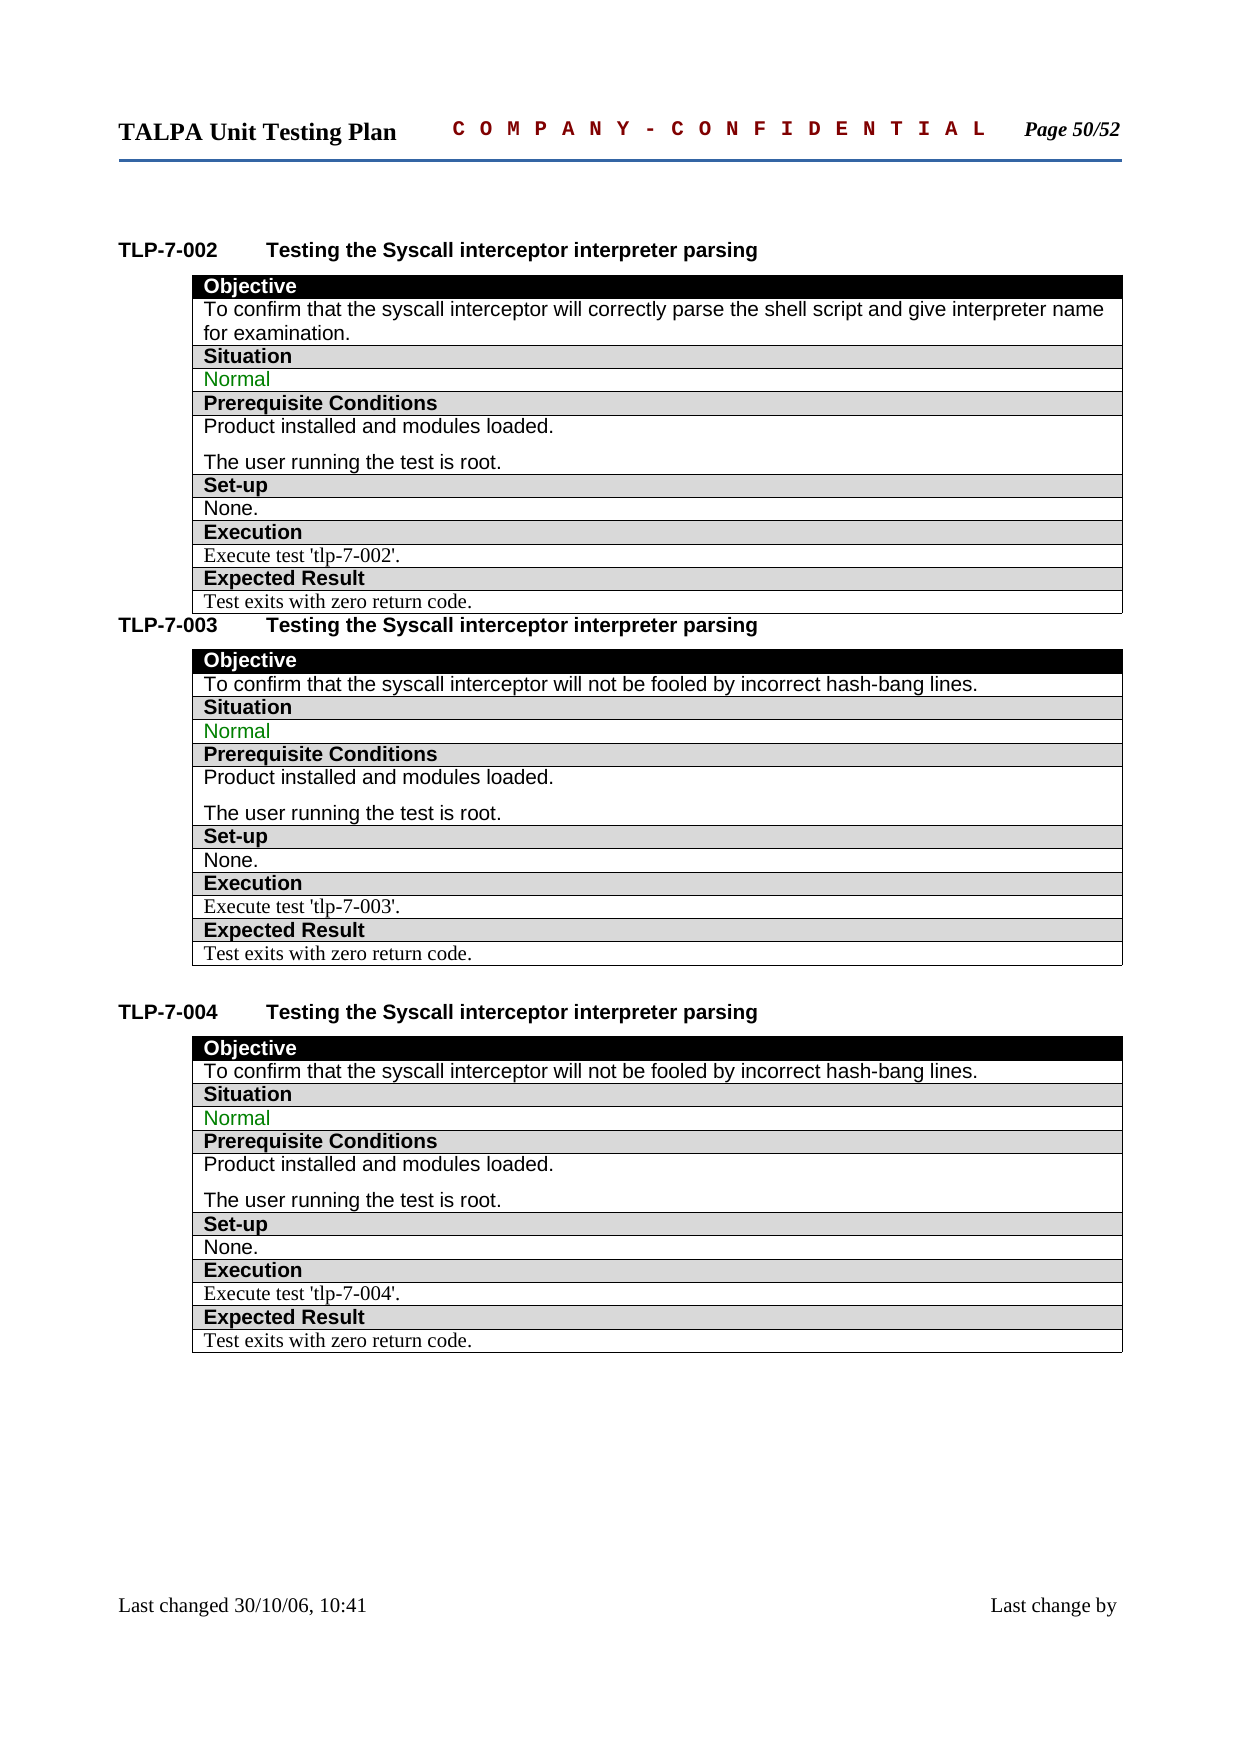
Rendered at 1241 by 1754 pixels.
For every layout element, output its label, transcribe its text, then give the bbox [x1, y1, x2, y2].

table_cell To confirm that the syscall interceptor will not be fooled by incorrect hash-bang lines. [193, 674, 1122, 696]
table_cell Test exits with zero return code. [193, 591, 1122, 613]
table_cell None. [193, 1236, 1122, 1259]
table_cell Set-up [193, 475, 1122, 497]
table_cell Execution [193, 873, 1122, 895]
table_cell Execute test 'tlp-7-004'. [193, 1283, 1122, 1305]
table_cell To confirm that the syscall interceptor will correctly parse the shell script and give interpreter name for examination. [193, 299, 1122, 345]
table_cell Prerequisite Conditions [193, 392, 1122, 415]
table_cell Prerequisite Conditions [193, 1131, 1122, 1153]
table_cell Product installed and modules loaded. The user running the test is root. [193, 416, 1122, 474]
table_cell Test exits with zero return code. [193, 1330, 1122, 1352]
text TLP-7-003 Testing the Syscall interceptor interpreter parsing [118, 613, 1122, 637]
table_cell Normal [193, 720, 1122, 743]
table_cell Execute test 'tlp-7-002'. [193, 545, 1122, 567]
table_header Objective [193, 650, 1122, 673]
table_cell Normal [193, 369, 1122, 391]
table_cell To confirm that the syscall interceptor will not be fooled by incorrect hash-bang lines. [193, 1061, 1122, 1083]
table_cell Product installed and modules loaded. The user running the test is root. [193, 1154, 1122, 1212]
table_cell Test exits with zero return code. [193, 942, 1122, 965]
table_cell Expected Result [193, 568, 1122, 590]
table_cell None. [193, 498, 1122, 520]
table_cell Situation [193, 697, 1122, 719]
table_cell Execute test 'tlp-7-003'. [193, 896, 1122, 918]
table_cell None. [193, 849, 1122, 872]
text TLP-7-002 Testing the Syscall interceptor interpreter parsing [118, 239, 1122, 262]
table_cell Situation [193, 1084, 1122, 1106]
table_header Objective [193, 276, 1122, 298]
table_cell Execution [193, 1260, 1122, 1282]
text TLP-7-004 Testing the Syscall interceptor interpreter parsing [118, 1000, 1122, 1024]
table_cell Expected Result [193, 919, 1122, 941]
table_cell Prerequisite Conditions [193, 744, 1122, 766]
table_header Objective [193, 1037, 1122, 1060]
table_cell Expected Result [193, 1306, 1122, 1329]
table_cell Set-up [193, 1213, 1122, 1235]
table_cell Situation [193, 346, 1122, 368]
table_cell Set-up [193, 826, 1122, 848]
table_cell Product installed and modules loaded. The user running the test is root. [193, 767, 1122, 825]
table_cell Execution [193, 521, 1122, 544]
table_cell Normal [193, 1107, 1122, 1130]
